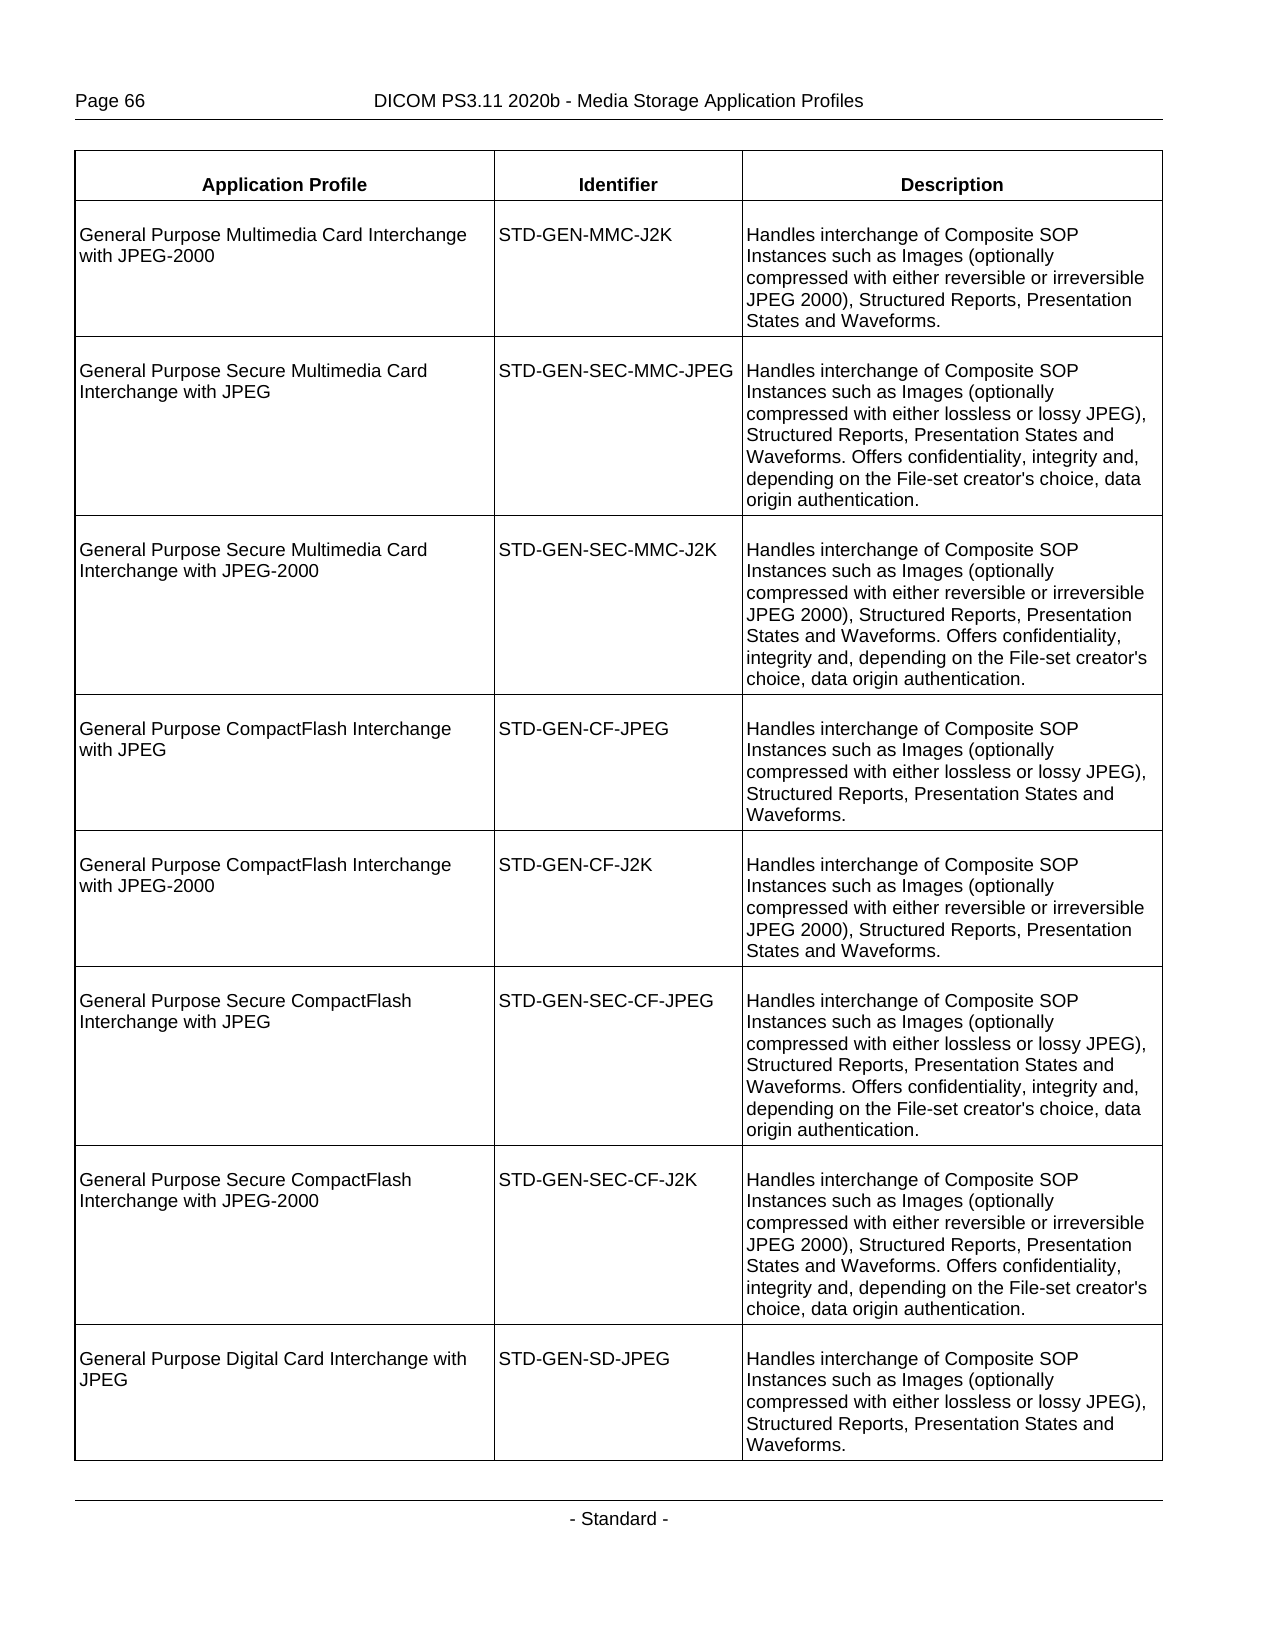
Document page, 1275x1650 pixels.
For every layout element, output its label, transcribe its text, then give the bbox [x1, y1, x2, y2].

table_cell STD-GEN-SD-JPEG [495, 1325, 742, 1460]
table_header Description [743, 151, 1162, 200]
table_cell STD-GEN-MMC-J2K [495, 201, 742, 336]
table_cell Handles interchange of Composite SOP Instances such as Images (optionally compressed with either lossless or lossy JPEG), Structured Reports, Presentation States and Waveforms. [743, 1325, 1162, 1460]
table_cell STD-GEN-SEC-CF-JPEG [495, 967, 742, 1145]
table_cell General Purpose Multimedia Card Interchange with JPEG-2000 [76, 201, 494, 336]
table_cell Handles interchange of Composite SOP Instances such as Images (optionally compressed with either lossless or lossy JPEG), Structured Reports, Presentation States and Waveforms. Offers confidentiality, integrity and, depending on the File-set creator's choice, data origin authentication. [743, 967, 1162, 1145]
table_header Identifier [495, 151, 742, 200]
table_cell STD-GEN-SEC-CF-J2K [495, 1146, 742, 1324]
table_cell Handles interchange of Composite SOP Instances such as Images (optionally compressed with either reversible or irreversible JPEG 2000), Structured Reports, Presentation States and Waveforms. [743, 201, 1162, 336]
table_cell General Purpose Secure Multimedia Card Interchange with JPEG-2000 [76, 516, 494, 694]
table_cell Handles interchange of Composite SOP Instances such as Images (optionally compressed with either lossless or lossy JPEG), Structured Reports, Presentation States and Waveforms. [743, 695, 1162, 830]
table_cell General Purpose CompactFlash Interchange with JPEG-2000 [76, 831, 494, 966]
table_cell STD-GEN-CF-J2K [495, 831, 742, 966]
table_cell STD-GEN-SEC-MMC-JPEG [495, 337, 742, 515]
table_cell General Purpose Secure CompactFlash Interchange with JPEG-2000 [76, 1146, 494, 1324]
table_cell General Purpose Secure CompactFlash Interchange with JPEG [76, 967, 494, 1145]
table_header Application Profile [76, 151, 494, 200]
table_cell Handles interchange of Composite SOP Instances such as Images (optionally compressed with either reversible or irreversible JPEG 2000), Structured Reports, Presentation States and Waveforms. Offers confidentiality, integrity and, depending on the File-set creator's choice, data origin authentication. [743, 1146, 1162, 1324]
table_cell General Purpose CompactFlash Interchange with JPEG [76, 695, 494, 830]
table_cell General Purpose Secure Multimedia Card Interchange with JPEG [76, 337, 494, 515]
table_cell STD-GEN-SEC-MMC-J2K [495, 516, 742, 694]
table_cell Handles interchange of Composite SOP Instances such as Images (optionally compressed with either reversible or irreversible JPEG 2000), Structured Reports, Presentation States and Waveforms. Offers confidentiality, integrity and, depending on the File-set creator's choice, data origin authentication. [743, 516, 1162, 694]
table_cell STD-GEN-CF-JPEG [495, 695, 742, 830]
table_cell Handles interchange of Composite SOP Instances such as Images (optionally compressed with either reversible or irreversible JPEG 2000), Structured Reports, Presentation States and Waveforms. [743, 831, 1162, 966]
table_cell Handles interchange of Composite SOP Instances such as Images (optionally compressed with either lossless or lossy JPEG), Structured Reports, Presentation States and Waveforms. Offers confidentiality, integrity and, depending on the File-set creator's choice, data origin authentication. [743, 337, 1162, 515]
table_cell General Purpose Digital Card Interchange with JPEG [76, 1325, 494, 1460]
